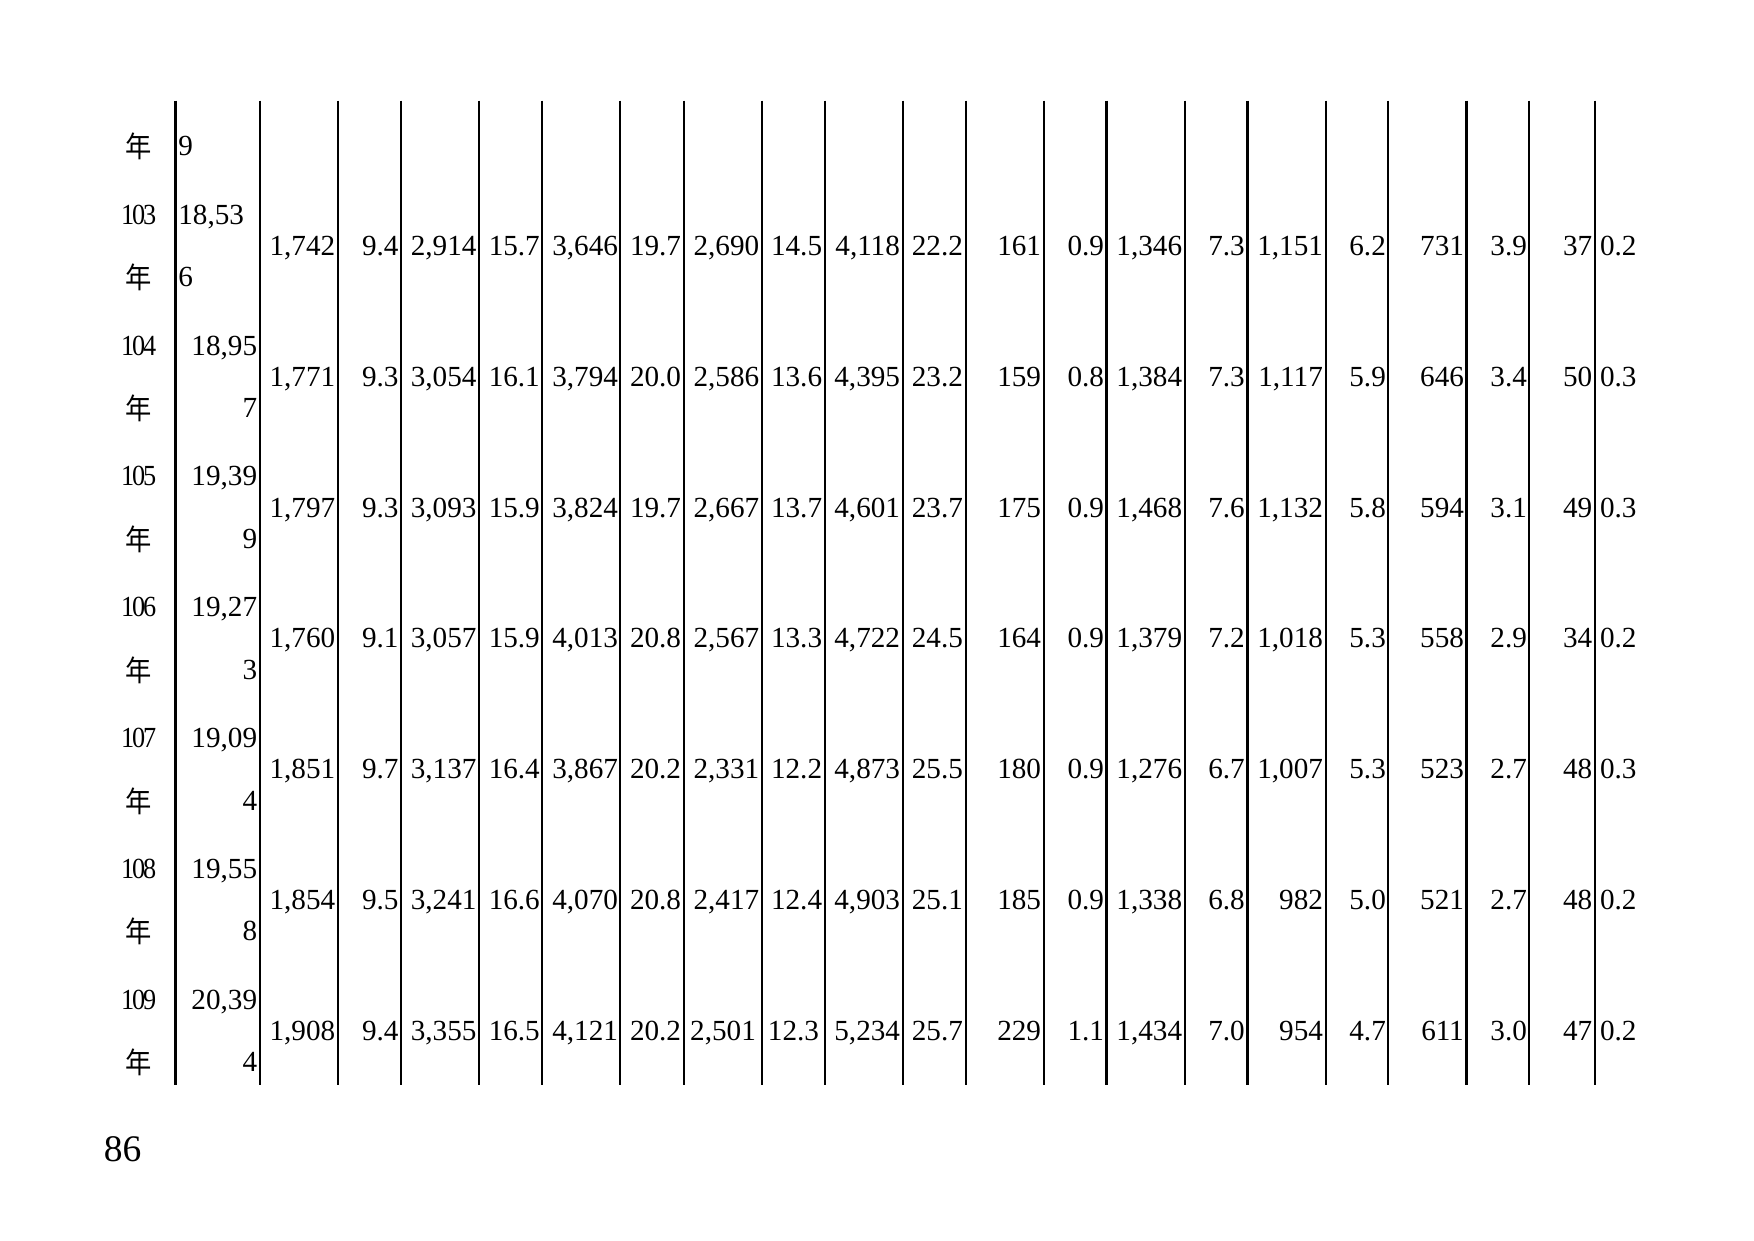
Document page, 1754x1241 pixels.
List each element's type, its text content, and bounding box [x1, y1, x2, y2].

table_cell 7.6 [1186, 431, 1246, 561]
table_cell [763, 101, 824, 169]
table_cell [967, 101, 1043, 169]
table_cell 6.7 [1186, 692, 1246, 823]
table_cell 16.6 [480, 823, 541, 954]
table_cell 229 [967, 954, 1043, 1085]
table_cell 982 [1249, 823, 1325, 954]
table_cell 3.0 [1468, 954, 1528, 1085]
table_cell [402, 101, 478, 169]
table_cell [261, 101, 337, 169]
table_cell 20.8 [621, 561, 683, 692]
table_cell 107年 [104, 692, 174, 823]
table_cell 5.3 [1327, 561, 1387, 692]
table_cell 3,867 [543, 692, 619, 823]
table_cell 3,355 [402, 954, 478, 1085]
table_cell 2,690 [685, 169, 761, 300]
table_cell 49 [1530, 431, 1594, 561]
table_cell 1,851 [261, 692, 337, 823]
table_cell 3,057 [402, 561, 478, 692]
table_cell 2.7 [1468, 692, 1528, 823]
table_cell [1186, 101, 1246, 169]
table_cell [1249, 101, 1325, 169]
table_cell 105年 [104, 431, 174, 561]
table_cell 3,137 [402, 692, 478, 823]
table_cell 0.9 [1045, 431, 1105, 561]
table_cell 1,797 [261, 431, 337, 561]
table_cell 9.3 [339, 431, 400, 561]
table_cell 4,903 [826, 823, 902, 954]
table_cell 年 [104, 101, 174, 169]
table_cell 13.3 [763, 561, 824, 692]
table_cell 16.4 [480, 692, 541, 823]
table_cell 20.2 [621, 692, 683, 823]
table_cell 1.1 [1045, 954, 1105, 1085]
table_cell 2,586 [685, 300, 761, 431]
table_cell 4.7 [1327, 954, 1387, 1085]
table_cell 9.4 [339, 169, 400, 300]
table_cell 2.7 [1468, 823, 1528, 954]
table_cell 1,908 [261, 954, 337, 1085]
table_cell 9.7 [339, 692, 400, 823]
table_cell 0.9 [1045, 823, 1105, 954]
table_cell [904, 101, 965, 169]
table_cell 9.5 [339, 823, 400, 954]
table_cell 1,338 [1108, 823, 1184, 954]
table_cell 3.4 [1468, 300, 1528, 431]
table_cell 14.5 [763, 169, 824, 300]
table_cell 1,007 [1249, 692, 1325, 823]
table_cell 3,646 [543, 169, 619, 300]
table_cell 13.7 [763, 431, 824, 561]
table_cell 185 [967, 823, 1043, 954]
table_cell 109年 [104, 954, 174, 1085]
table_cell 4,722 [826, 561, 902, 692]
table_cell 6.2 [1327, 169, 1387, 300]
table_cell 19.7 [621, 169, 683, 300]
table_cell 3,241 [402, 823, 478, 954]
table_cell 20.2 [621, 954, 683, 1085]
table_cell 164 [967, 561, 1043, 692]
table_cell 611 [1389, 954, 1465, 1085]
table_cell 1,854 [261, 823, 337, 954]
table_cell 0.3 [1596, 692, 1639, 823]
table_cell 0.2 [1596, 561, 1639, 692]
table_cell 20,394 [177, 954, 259, 1085]
table_cell 5.0 [1327, 823, 1387, 954]
table_cell 6.8 [1186, 823, 1246, 954]
table_cell 0.9 [1045, 561, 1105, 692]
table_cell 1,379 [1108, 561, 1184, 692]
table_cell 0.9 [1045, 169, 1105, 300]
table_cell 4,118 [826, 169, 902, 300]
table_cell [339, 101, 400, 169]
table_cell 159 [967, 300, 1043, 431]
table_cell 1,742 [261, 169, 337, 300]
table_cell 13.6 [763, 300, 824, 431]
table_cell 594 [1389, 431, 1465, 561]
table_cell 1,117 [1249, 300, 1325, 431]
table_cell 25.7 [904, 954, 965, 1085]
table_cell 22.2 [904, 169, 965, 300]
table_cell 23.7 [904, 431, 965, 561]
table_cell 521 [1389, 823, 1465, 954]
table_cell [1596, 101, 1639, 169]
table_cell 523 [1389, 692, 1465, 823]
table_cell [1108, 101, 1184, 169]
table_cell 4,121 [543, 954, 619, 1085]
table_cell 7.0 [1186, 954, 1246, 1085]
table_cell 3,093 [402, 431, 478, 561]
table_cell 1,132 [1249, 431, 1325, 561]
table_cell 19,558 [177, 823, 259, 954]
table_cell [543, 101, 619, 169]
table_cell 7.3 [1186, 300, 1246, 431]
table_cell 2,914 [402, 169, 478, 300]
table_cell 4,070 [543, 823, 619, 954]
table_cell 9.3 [339, 300, 400, 431]
table_cell 175 [967, 431, 1043, 561]
table_cell 0.9 [1045, 692, 1105, 823]
table_cell 4,873 [826, 692, 902, 823]
table_cell 15.9 [480, 431, 541, 561]
table_cell 3,824 [543, 431, 619, 561]
table_cell [621, 101, 683, 169]
table_cell 16.5 [480, 954, 541, 1085]
table_cell 4,601 [826, 431, 902, 561]
table_cell 0.2 [1596, 169, 1639, 300]
table_cell 1,276 [1108, 692, 1184, 823]
table_cell 1,771 [261, 300, 337, 431]
table_cell 5.3 [1327, 692, 1387, 823]
table_cell 19.7 [621, 431, 683, 561]
table_cell 25.1 [904, 823, 965, 954]
table_cell 2,501 [685, 954, 761, 1085]
table_cell 3,054 [402, 300, 478, 431]
table_cell 161 [967, 169, 1043, 300]
table_cell 731 [1389, 169, 1465, 300]
table_cell 37 [1530, 169, 1594, 300]
table_cell 15.9 [480, 561, 541, 692]
table_cell 1,346 [1108, 169, 1184, 300]
table_cell 18,536 [177, 169, 259, 300]
table_cell 9.4 [339, 954, 400, 1085]
table_cell 18,957 [177, 300, 259, 431]
table_cell 0.8 [1045, 300, 1105, 431]
table_cell 180 [967, 692, 1043, 823]
table_cell 0.2 [1596, 954, 1639, 1085]
table_cell 104年 [104, 300, 174, 431]
table_cell [1468, 101, 1528, 169]
table_cell 15.7 [480, 169, 541, 300]
table_cell 0.2 [1596, 823, 1639, 954]
table_cell 47 [1530, 954, 1594, 1085]
table_cell 0.3 [1596, 300, 1639, 431]
table_cell 106年 [104, 561, 174, 692]
table_cell 12.2 [763, 692, 824, 823]
table_cell 16.1 [480, 300, 541, 431]
table_cell 24.5 [904, 561, 965, 692]
table_cell 3.9 [1468, 169, 1528, 300]
table_cell 1,151 [1249, 169, 1325, 300]
table_cell 2,331 [685, 692, 761, 823]
table_cell 954 [1249, 954, 1325, 1085]
table_cell 12.4 [763, 823, 824, 954]
table_cell 1,018 [1249, 561, 1325, 692]
table_cell 7.2 [1186, 561, 1246, 692]
table_cell 646 [1389, 300, 1465, 431]
table_cell 1,760 [261, 561, 337, 692]
table_cell 48 [1530, 692, 1594, 823]
table_cell [480, 101, 541, 169]
table_cell 48 [1530, 823, 1594, 954]
table_cell 1,384 [1108, 300, 1184, 431]
table_cell 2,667 [685, 431, 761, 561]
table_cell 25.5 [904, 692, 965, 823]
table_cell [685, 101, 761, 169]
table_cell 558 [1389, 561, 1465, 692]
table_cell 1,434 [1108, 954, 1184, 1085]
table_cell 7.3 [1186, 169, 1246, 300]
table_cell [1389, 101, 1465, 169]
table_cell 9.1 [339, 561, 400, 692]
table_cell 2,417 [685, 823, 761, 954]
table_cell 1,468 [1108, 431, 1184, 561]
table_cell 3.1 [1468, 431, 1528, 561]
table_cell 50 [1530, 300, 1594, 431]
table_cell 5.8 [1327, 431, 1387, 561]
table_cell 4,395 [826, 300, 902, 431]
table_cell 20.0 [621, 300, 683, 431]
table_cell 5,234 [826, 954, 902, 1085]
table_cell [1530, 101, 1594, 169]
table_cell 12.3 [763, 954, 824, 1085]
table_cell 34 [1530, 561, 1594, 692]
table_cell 5.9 [1327, 300, 1387, 431]
table_cell 23.2 [904, 300, 965, 431]
table_cell 2,567 [685, 561, 761, 692]
table_cell 0.3 [1596, 431, 1639, 561]
table_cell 2.9 [1468, 561, 1528, 692]
table_cell [826, 101, 902, 169]
table_cell 3,794 [543, 300, 619, 431]
table_cell 9 [177, 101, 259, 169]
table_cell 19,094 [177, 692, 259, 823]
table_cell 4,013 [543, 561, 619, 692]
table_cell [1327, 101, 1387, 169]
table_cell 108年 [104, 823, 174, 954]
table_cell [1045, 101, 1105, 169]
table_cell 19,399 [177, 431, 259, 561]
table_cell 103年 [104, 169, 174, 300]
table_cell 20.8 [621, 823, 683, 954]
table_cell 19,273 [177, 561, 259, 692]
